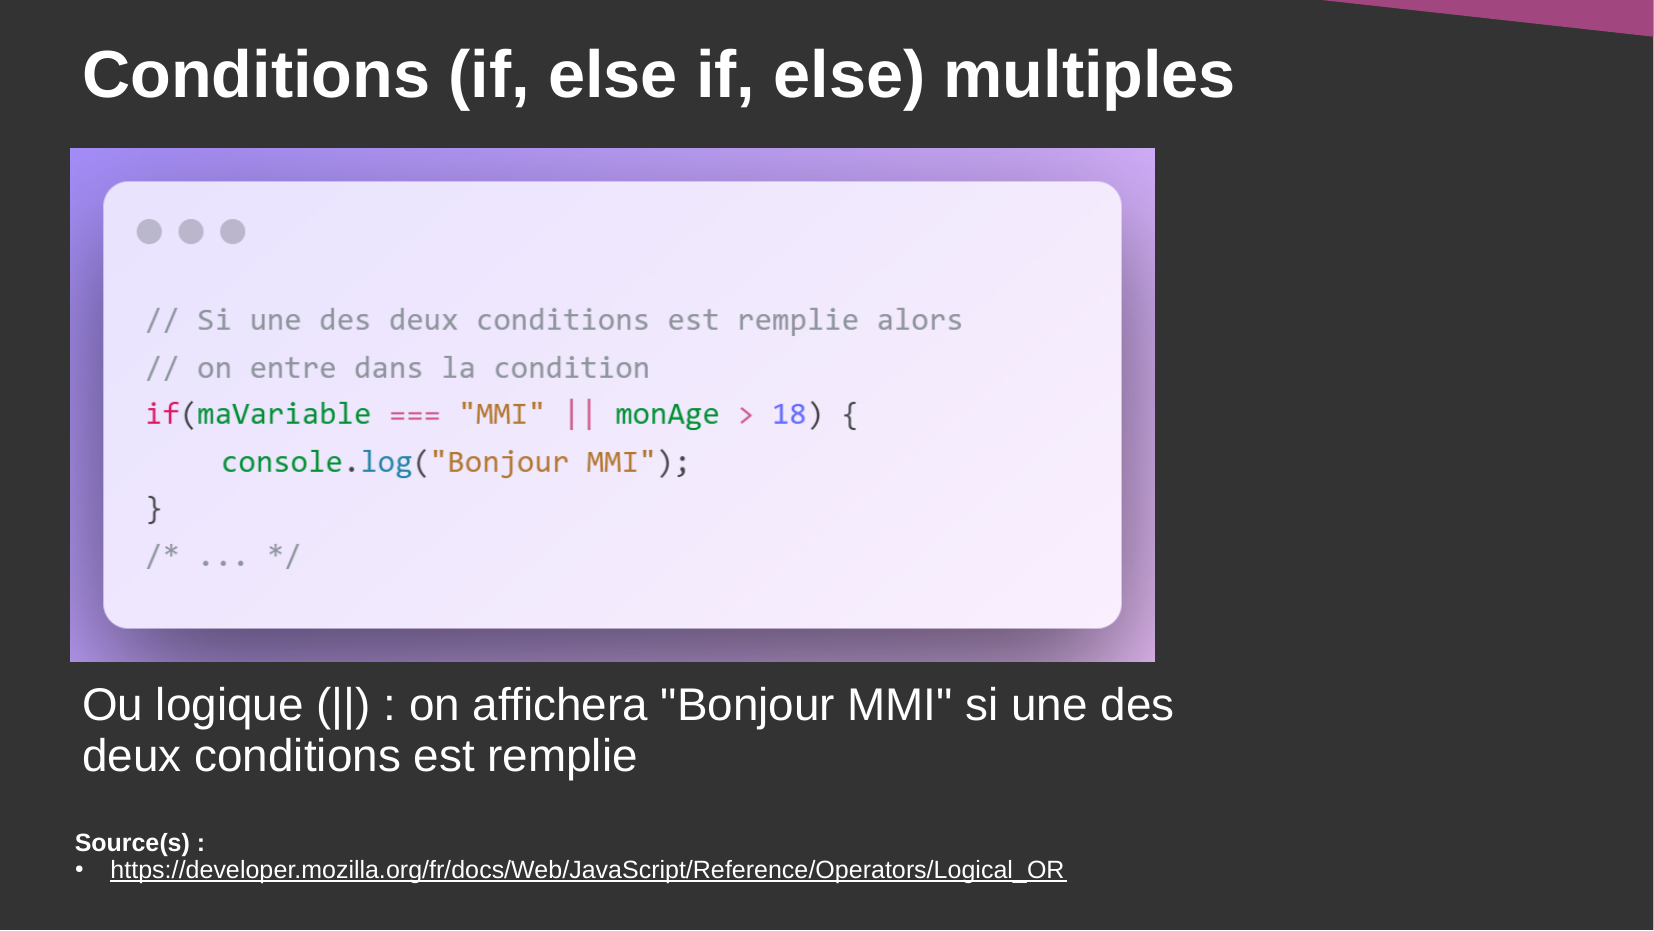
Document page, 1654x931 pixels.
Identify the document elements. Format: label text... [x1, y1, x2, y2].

picture [70, 148, 1155, 662]
title Conditions (if, else if, else) multiples [82, 37, 1571, 114]
title Ou logique (||) : on affichera "Bonjour MMI" si une des deux conditions est remplie [82, 679, 1193, 782]
text_box Source(s) : https://developer.mozilla.org/fr/docs/Web/JavaScript/Reference/Operators/Logical_OR [60, 820, 1583, 892]
text_box [1321, 0, 1654, 37]
